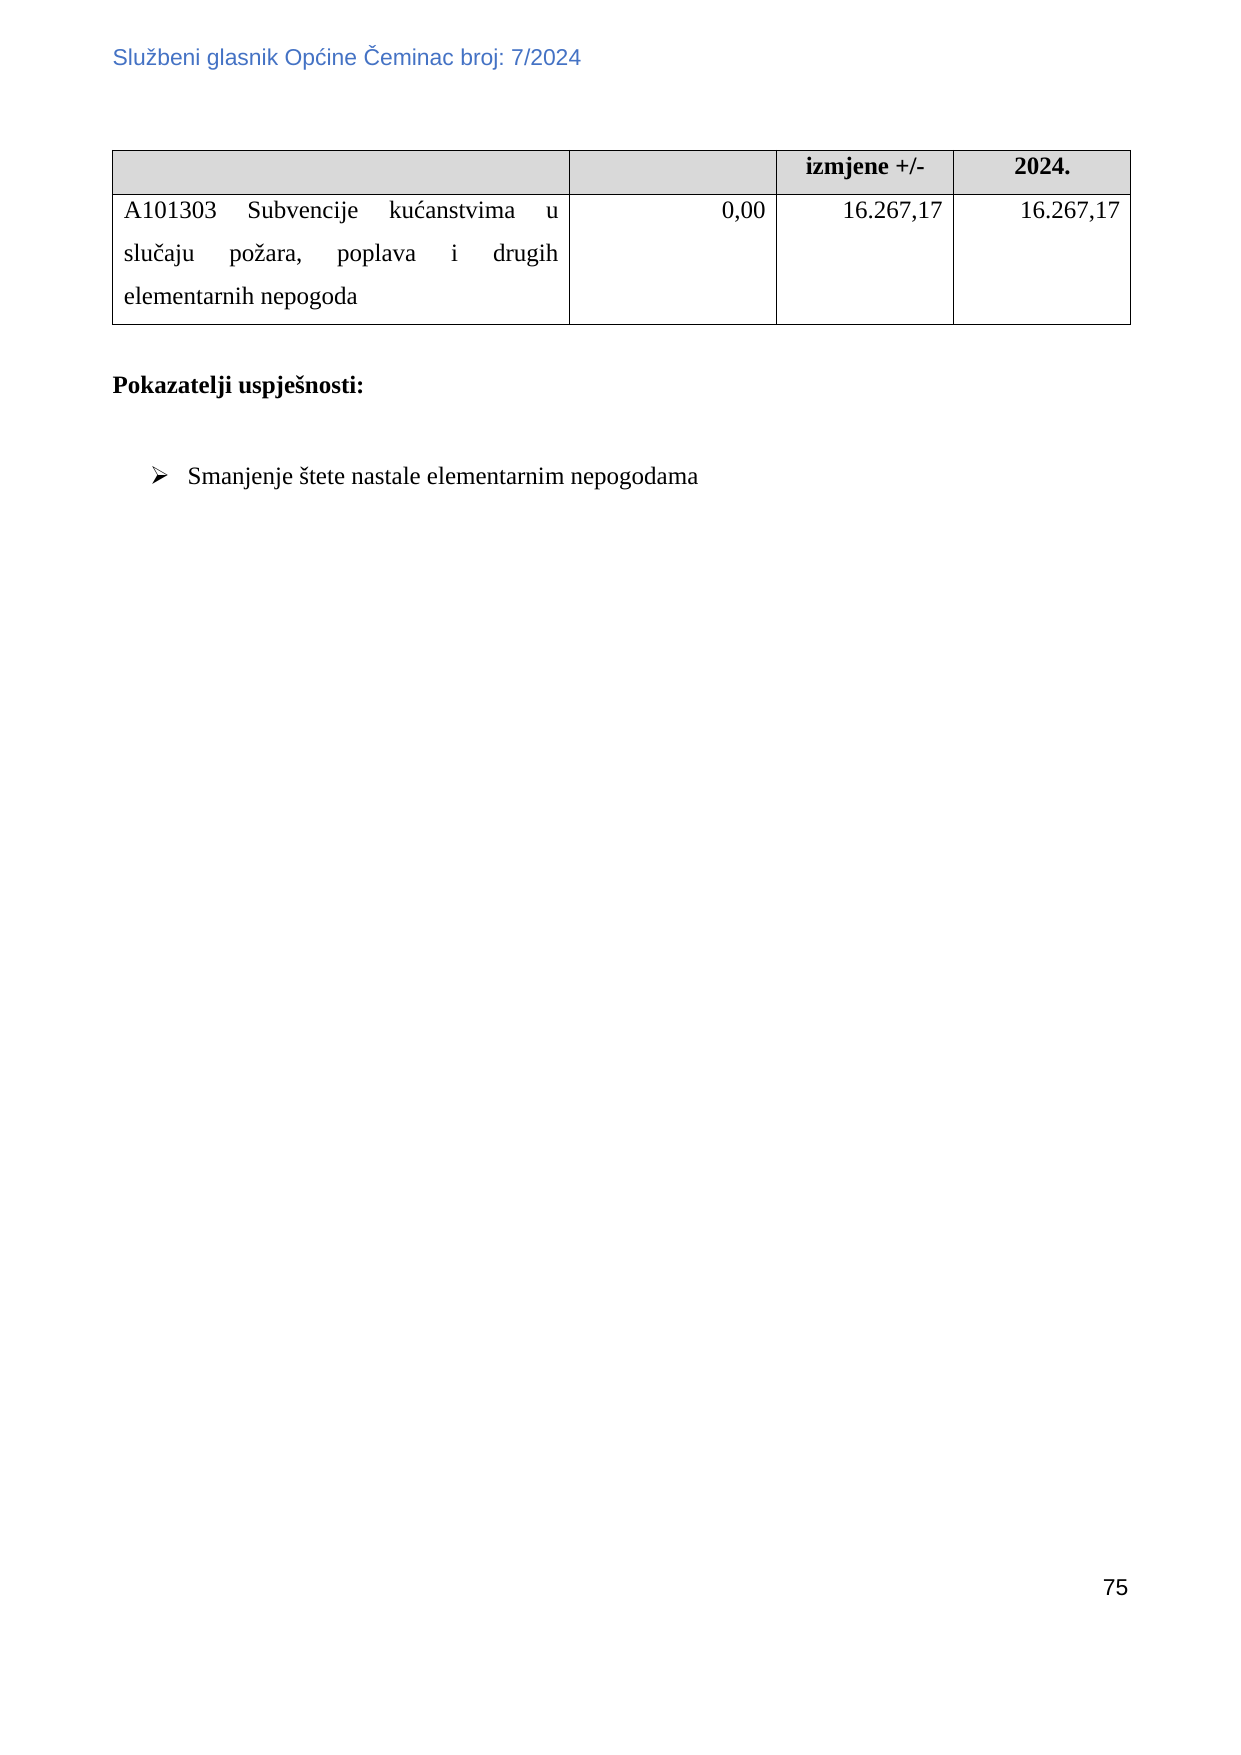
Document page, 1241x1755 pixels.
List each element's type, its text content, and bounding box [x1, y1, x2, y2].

list Smanjenje štete nastale elementarnim nepogodama [150, 461, 1128, 490]
text Pokazatelji uspješnosti: [112, 371, 1128, 399]
table_cell 0,00 [570, 195, 776, 324]
table_header izmjene +/- [777, 151, 953, 194]
table_header 2024. [954, 151, 1130, 194]
table_header [570, 151, 776, 194]
table_cell 16.267,17 [954, 195, 1130, 324]
table_cell A101303 Subvencije kućanstvima u slučaju požara, poplava i drugih elementarnih nepogoda [113, 195, 569, 324]
table_cell 16.267,17 [777, 195, 953, 324]
table_header [113, 151, 569, 194]
